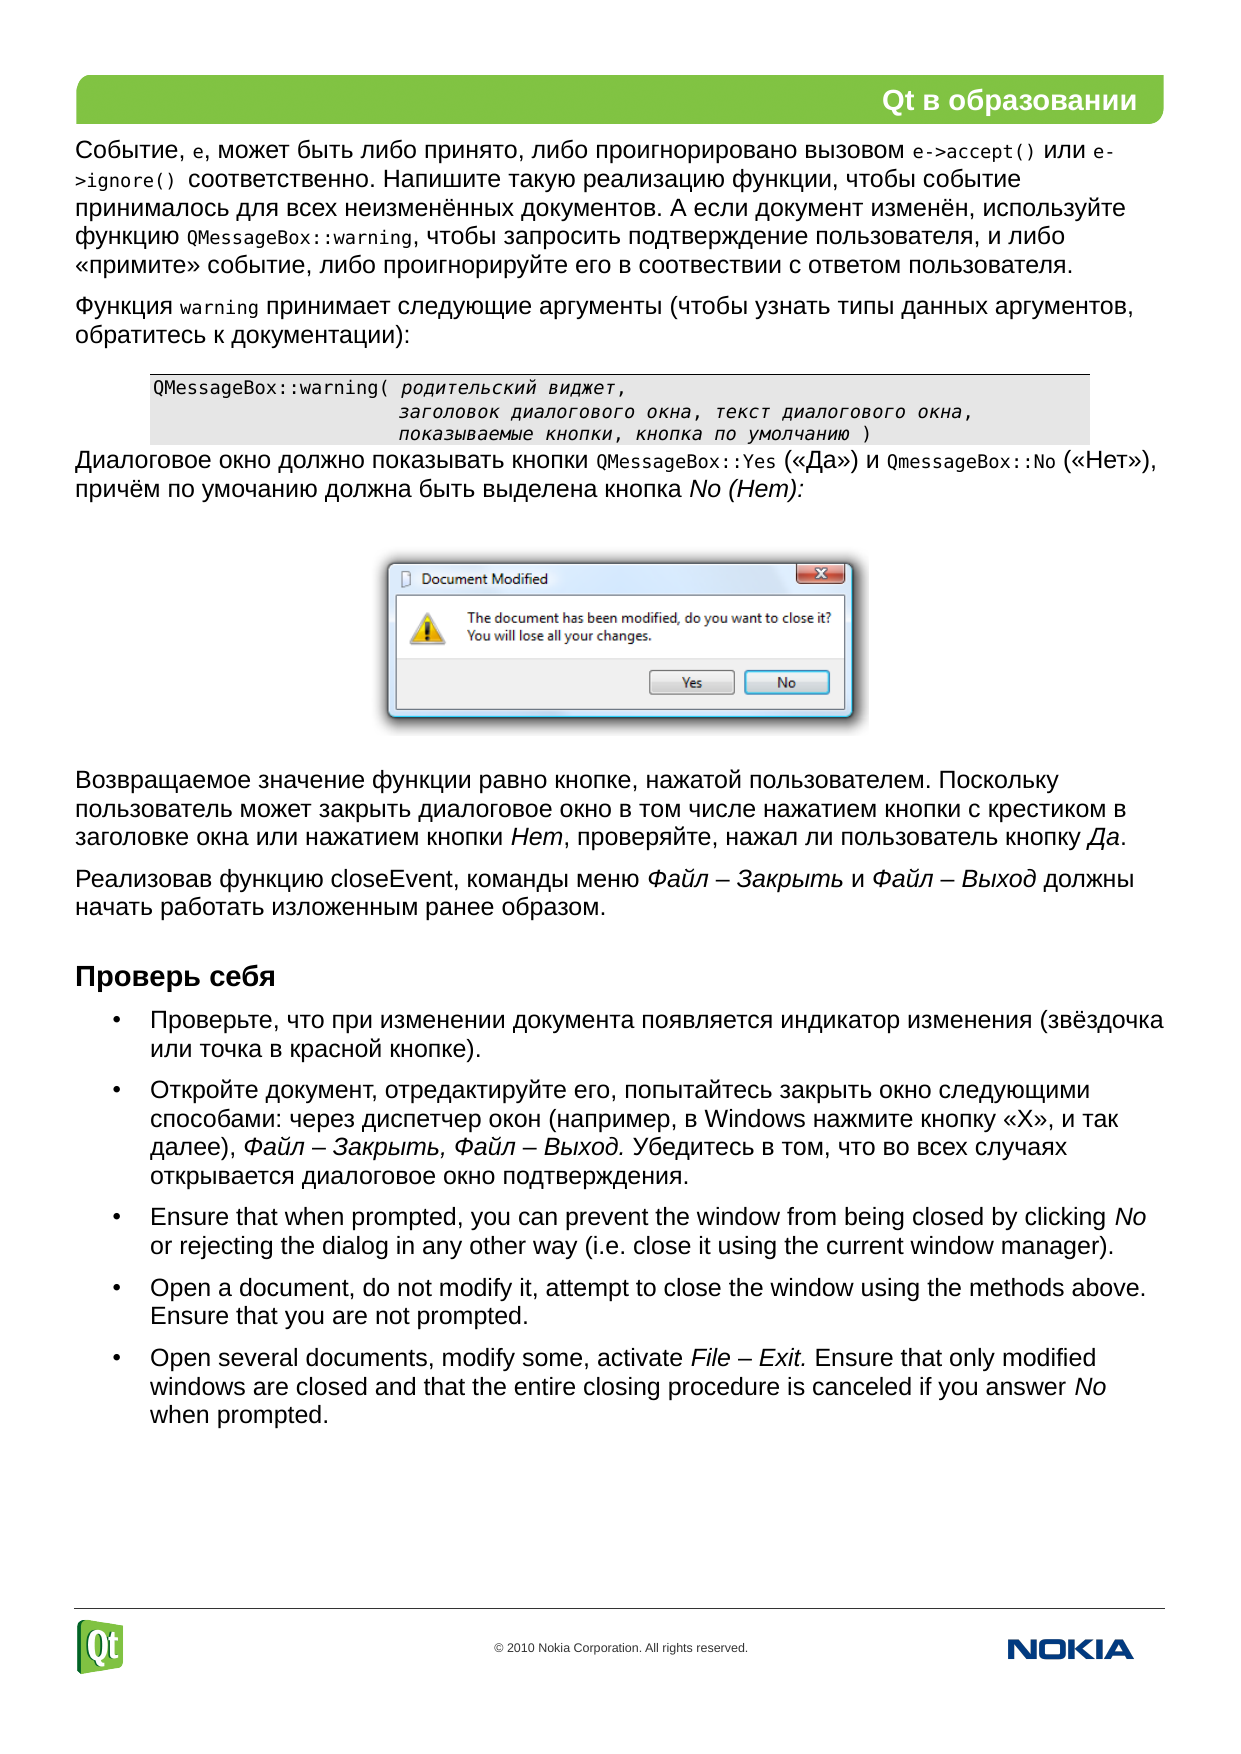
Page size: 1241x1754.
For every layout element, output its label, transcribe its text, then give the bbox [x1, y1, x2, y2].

picture [371, 544, 869, 736]
text QMessageBox::warning( родительский виджет, [150, 375, 1090, 401]
list Ensure that when prompted, you can prevent the window from being closed by clicking No or rejecting the dialog in any other way (i.e. close it using the current window manager). [112, 1202, 1165, 1260]
text Функция warning принимает следующие аргументы (чтобы узнать типы данных аргументов, обратитесь к документации): [75, 291, 1165, 349]
picture [73, 1615, 127, 1679]
list Откройте документ, отредактируйте его, попытайтесь закрыть окно следующими способами: через диспетчер окон (например, в Windows нажмите кнопку «X», и так далее), Файл – Закрыть, Файл – Выход. Убедитесь в том, что во всех случаях открывается диалоговое окно подтверждения. [112, 1075, 1165, 1190]
text Диалоговое окно должно показывать кнопки QMessageBox::Yes («Да») и QmessageBox::No («Нет»), причём по умочанию должна быть выделена кнопка No (Нет): [75, 445, 1165, 503]
picture [978, 1610, 1164, 1688]
text показываемые кнопки, кнопка по умолчанию ) [150, 423, 1090, 445]
text Реализовав функцию closeEvent, команды меню Файл – Закрыть и Файл – Выход должны начать работать изложенным ранее образом. [75, 864, 1165, 921]
list Open several documents, modify some, activate File – Exit. Ensure that only modified windows are closed and that the entire closing procedure is canceled if you answer No when prompted. [112, 1343, 1165, 1429]
text Событие, e, может быть либо принято, либо проигнорировано вызовом e->accept() или e->ignore() соответственно. Напишите такую реализацию функции, чтобы событие принималось для всех неизменённых документов. А если документ изменён, используйте функцию QMessageBox::warning, чтобы запросить подтверждение пользователя, и либо «примите» событие, либо проигнорируйте его в соотвествии с ответом пользователя. [75, 135, 1165, 279]
picture [76, 75, 1164, 124]
text заголовок диалогового окна, текст диалогового окна, [150, 401, 1090, 423]
list Проверьте, что при изменении документа появляется индикатор изменения (звёздочка или точка в красной кнопке). [112, 1005, 1165, 1062]
text Возвращаемое значение функции равно кнопке, нажатой пользователем. Поскольку пользователь может закрыть диалоговое окно в том числе нажатием кнопки с крестиком в заголовке окна или нажатием кнопки Нет, проверяйте, нажал ли пользователь кнопку Да. [75, 515, 1165, 851]
subtitle Проверь себя [75, 959, 1165, 992]
list Open a document, do not modify it, attempt to close the window using the methods above. Ensure that you are not prompted. [112, 1272, 1165, 1330]
